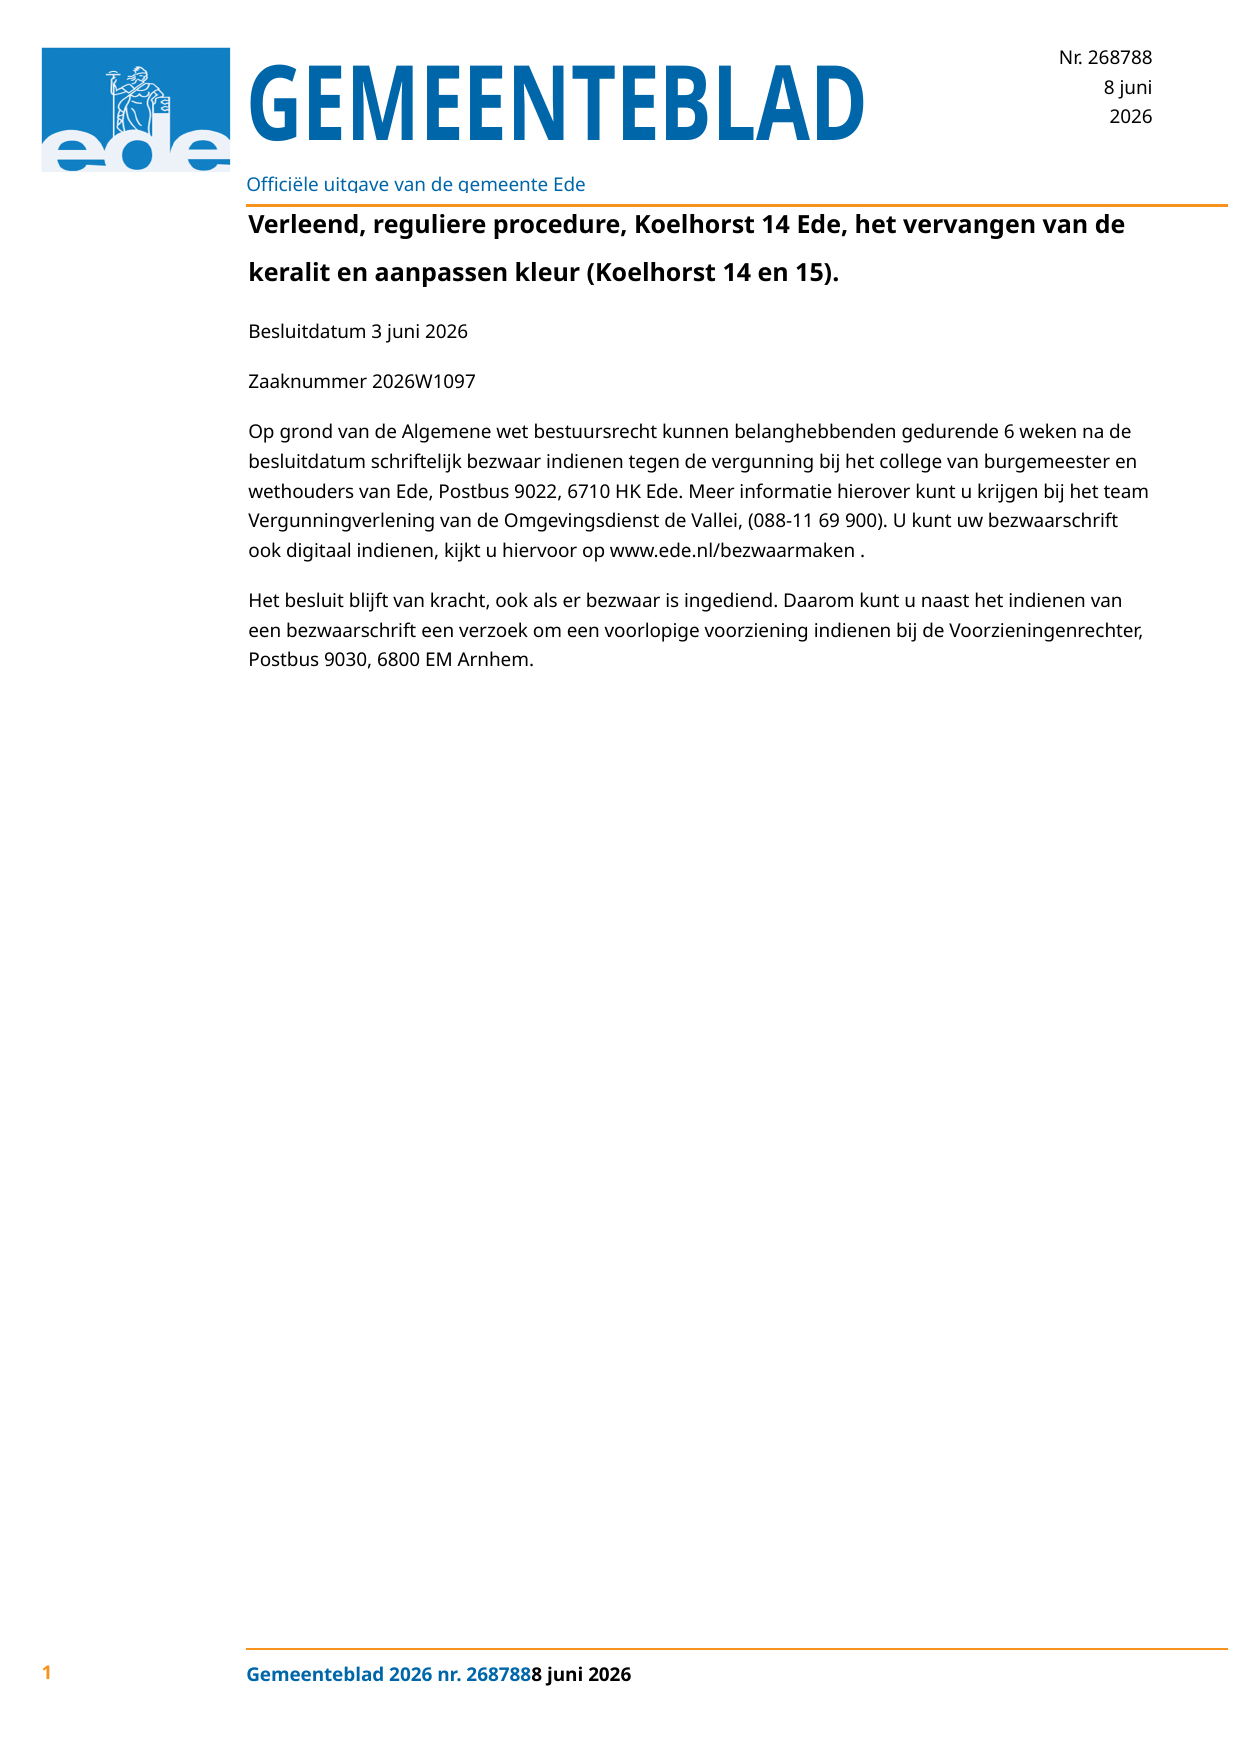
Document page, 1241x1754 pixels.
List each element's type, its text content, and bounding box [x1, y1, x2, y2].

text Besluitdatum 3 juni 2026 [248, 318, 1152, 344]
text Op grond van de Algemene wet bestuursrecht kunnen belanghebbenden gedurende 6 weken na de besluitdatum schriftelijk bezwaar indienen tegen de vergunning bij het college van burgemeester en wethouders van Ede, Postbus 9022, 6710 HK Ede. Meer informatie hierover kunt u krijgen bij het team Vergunningverlening van de Omgevingsdienst de Vallei, (088-11 69 900). U kunt uw bezwaarschrift ook digitaal indienen, kijkt u hiervoor op www.ede.nl/bezwaarmaken . [248, 419, 1152, 563]
text Zaaknummer 2026W1097 [248, 368, 1152, 394]
picture [41, 47, 231, 172]
text Het besluit blijft van kracht, ook als er bezwaar is ingediend. Daarom kunt u naast het indienen van een bezwaarschrift een verzoek om een voorlopige voorziening indienen bij de Voorzieningenrechter, Postbus 9030, 6800 EM Arnhem. [248, 587, 1152, 672]
text Verleend, reguliere procedure, Koelhorst 14 Ede, het vervangen van de keralit en aanpassen kleur (Koelhorst 14 en 15). [248, 207, 1152, 288]
